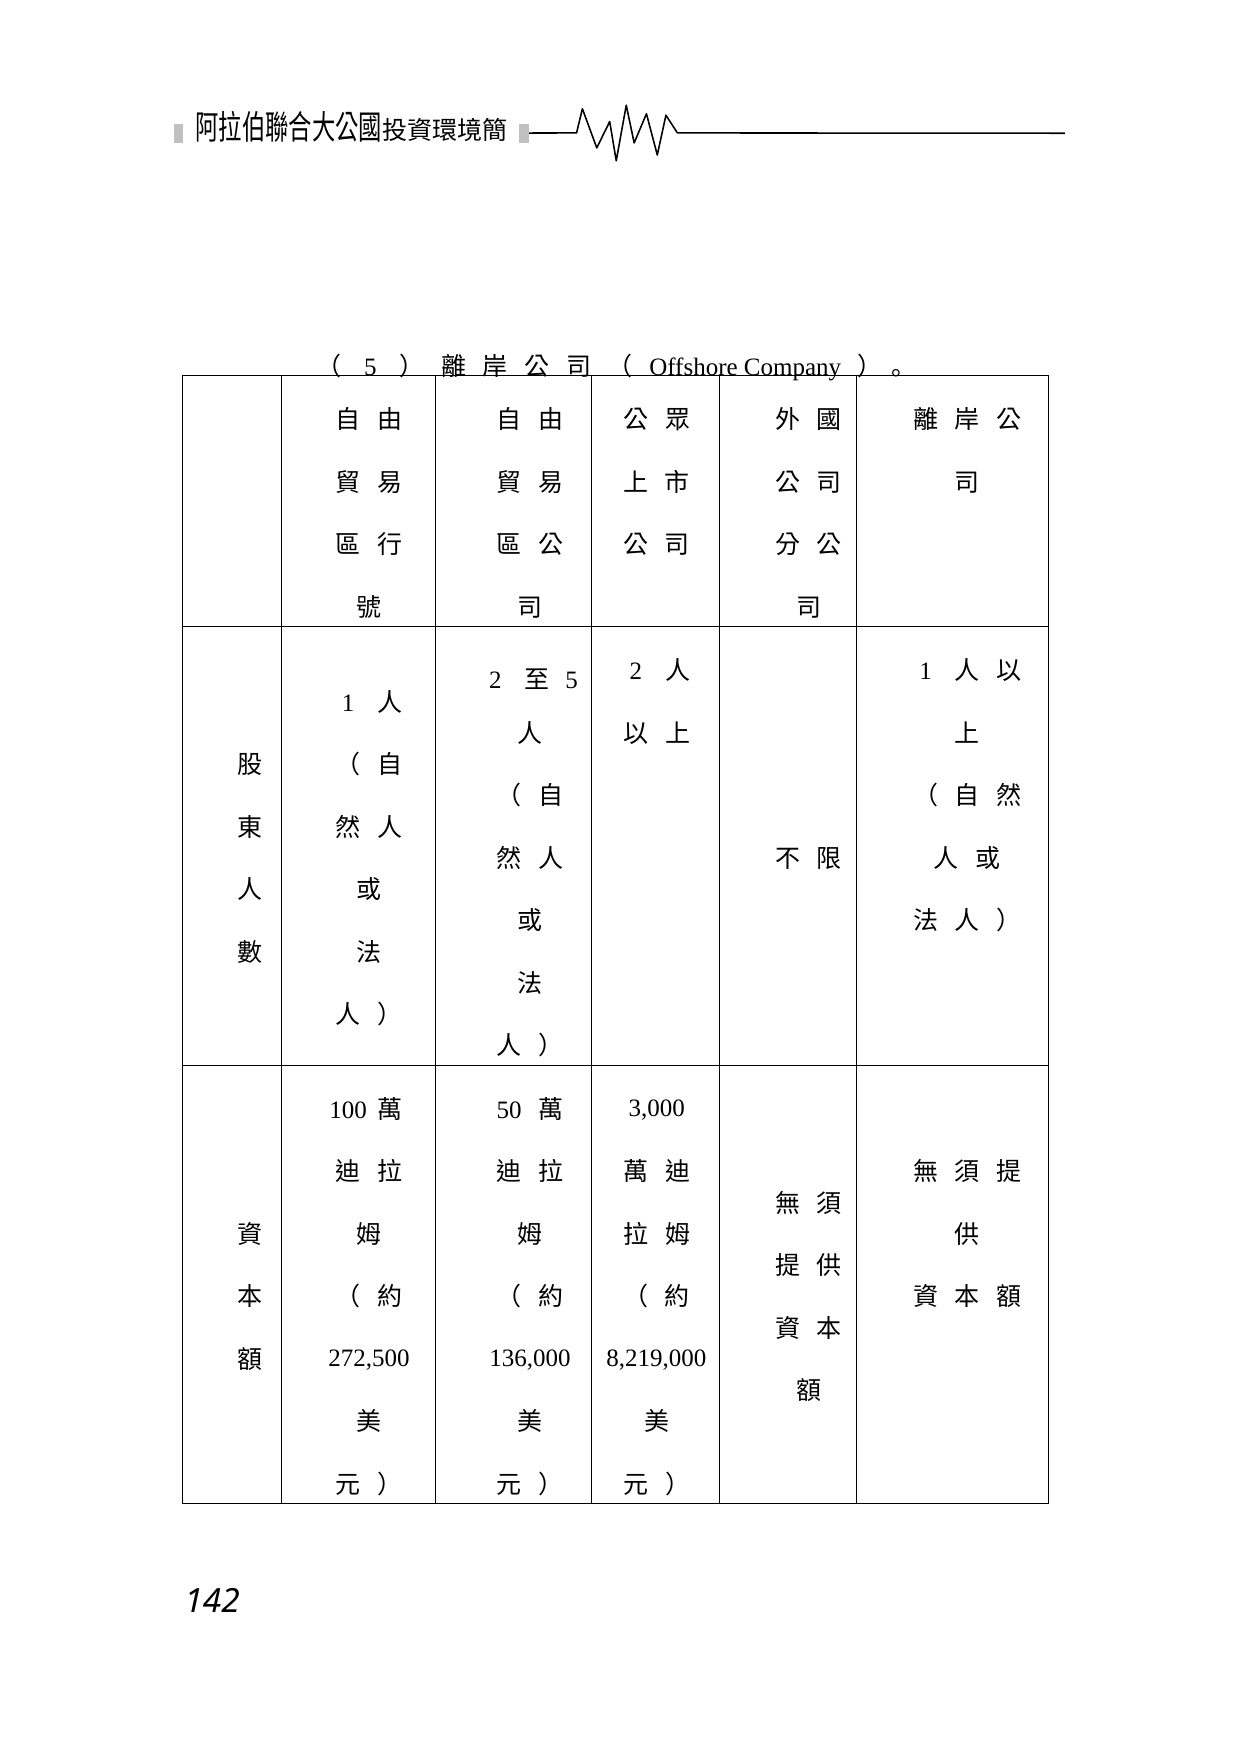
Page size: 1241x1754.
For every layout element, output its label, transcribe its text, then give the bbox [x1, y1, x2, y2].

table_cell 資本額 [183, 1066, 281, 1503]
table_cell 50萬迪拉姆 （約136,000 美元） [436, 1066, 591, 1503]
table_cell 不限 [720, 627, 856, 1065]
table_cell 無須提供 資本額 [857, 1066, 1048, 1503]
table_cell 1人以上 （自然人或 法人） [857, 627, 1048, 1065]
table_cell 股東 人數 [183, 627, 281, 1065]
table_header 公眾上市公司 [592, 376, 719, 626]
table_header 自由貿易區公司 [436, 376, 591, 626]
table_cell 1人 （自然人或 法人） [282, 627, 435, 1065]
table_header 外國公司 分公司 [720, 376, 856, 626]
table_header 離岸公司 [857, 376, 1048, 626]
table_header [183, 376, 281, 626]
table_cell 2人以上 [592, 627, 719, 1065]
table_cell 100萬迪拉姆 （約272,500 美元） [282, 1066, 435, 1503]
text （5）離岸公司（Offshore Company）。 [306, 313, 1058, 375]
table_cell 2至5人 （自然人或 法人） [436, 627, 591, 1065]
table_cell 無須提供 資本額 [720, 1066, 856, 1503]
table_cell 3,000萬迪拉姆 （約8,219,000 美元） [592, 1066, 719, 1503]
table_header 自由貿易區行號 [282, 376, 435, 626]
